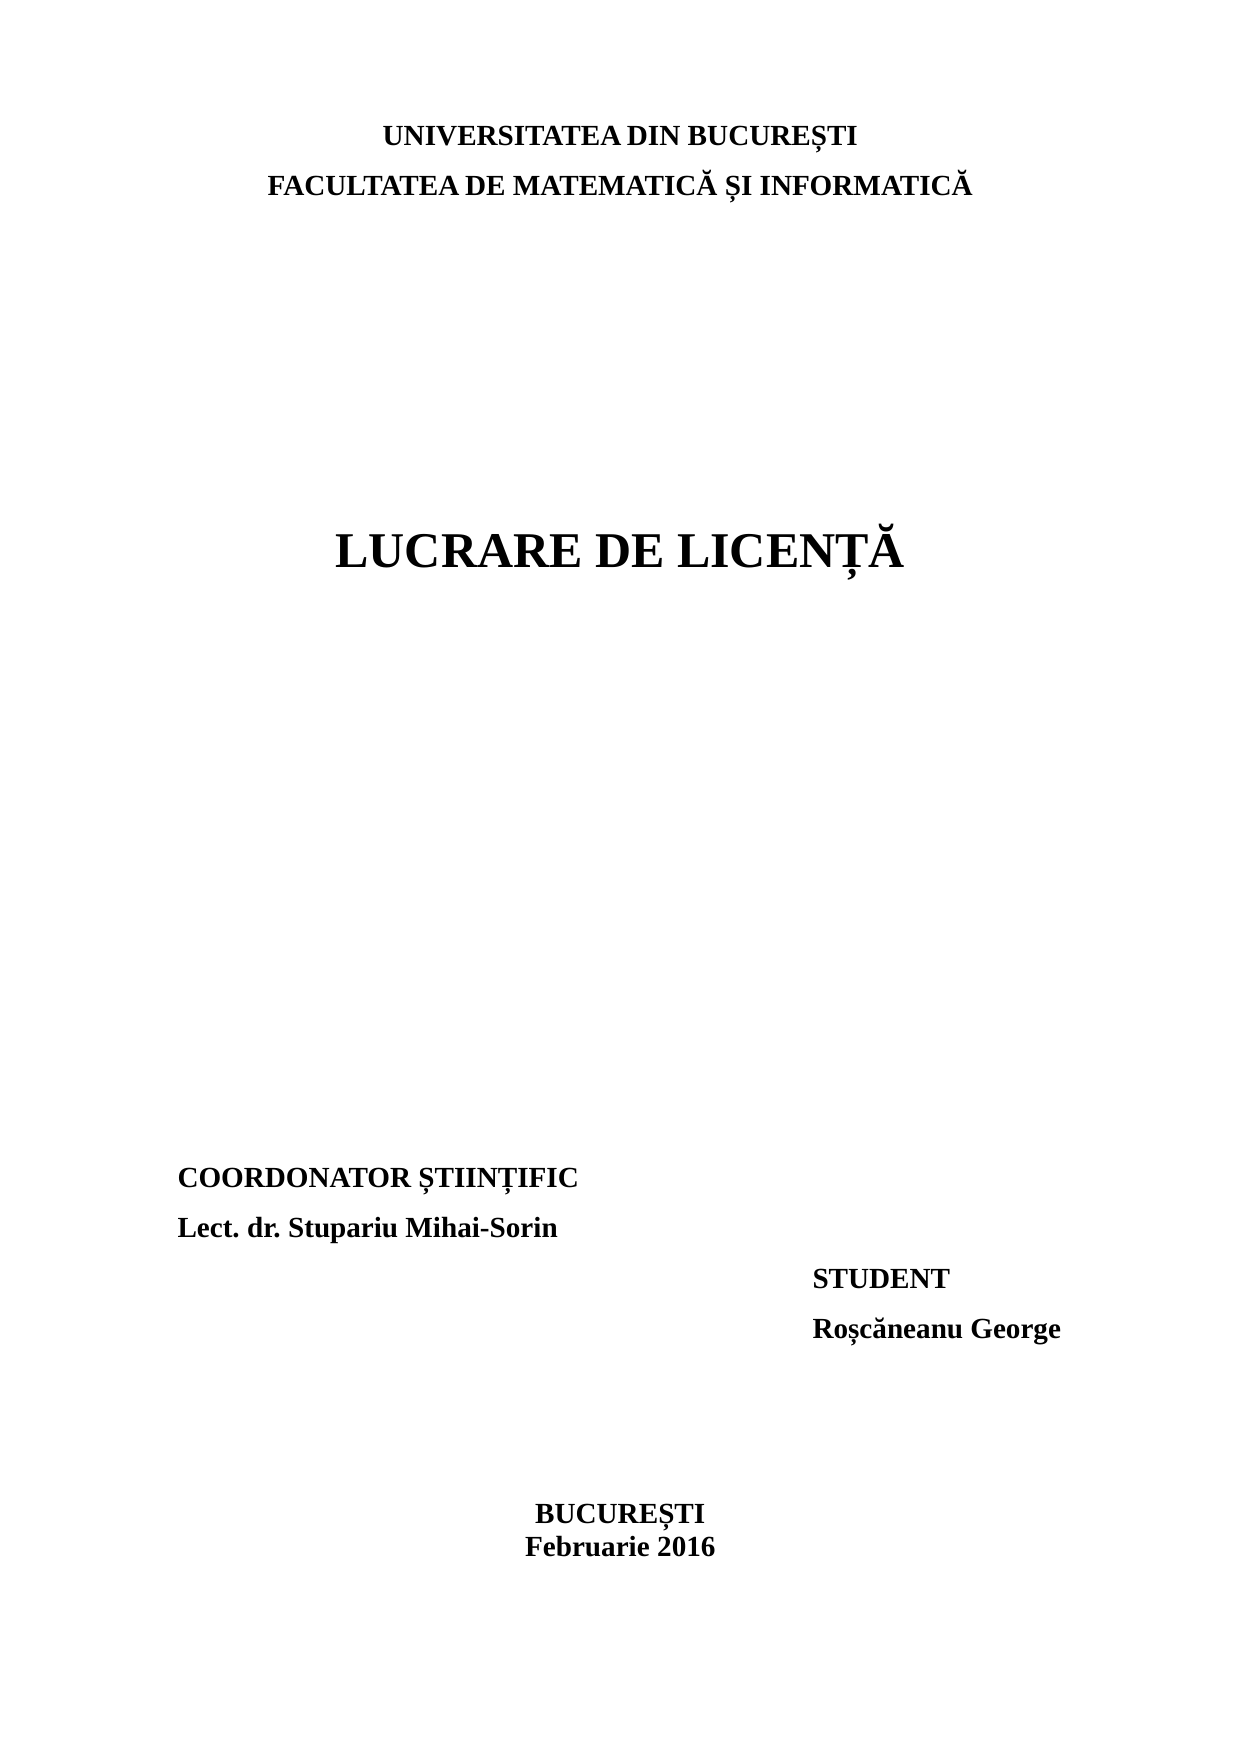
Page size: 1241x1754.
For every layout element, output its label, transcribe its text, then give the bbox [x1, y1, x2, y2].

text FACULTATEA DE MATEMATICĂ ȘI INFORMATICĂ [118, 168, 1122, 202]
text Lect. dr. Stupariu Mihai-Sorin [177, 1211, 1122, 1244]
text STUDENT [118, 1261, 1122, 1294]
text BUCUREȘTI [118, 1496, 1122, 1529]
text UNIVERSITATEA DIN BUCUREȘTI [118, 118, 1122, 152]
text LUCRARE DE LICENȚĂ [118, 521, 1122, 578]
text COORDONATOR ȘTIINȚIFIC [177, 1160, 1122, 1194]
text Roșcăneanu George [118, 1311, 1122, 1345]
text Februarie 2016 [118, 1529, 1122, 1563]
